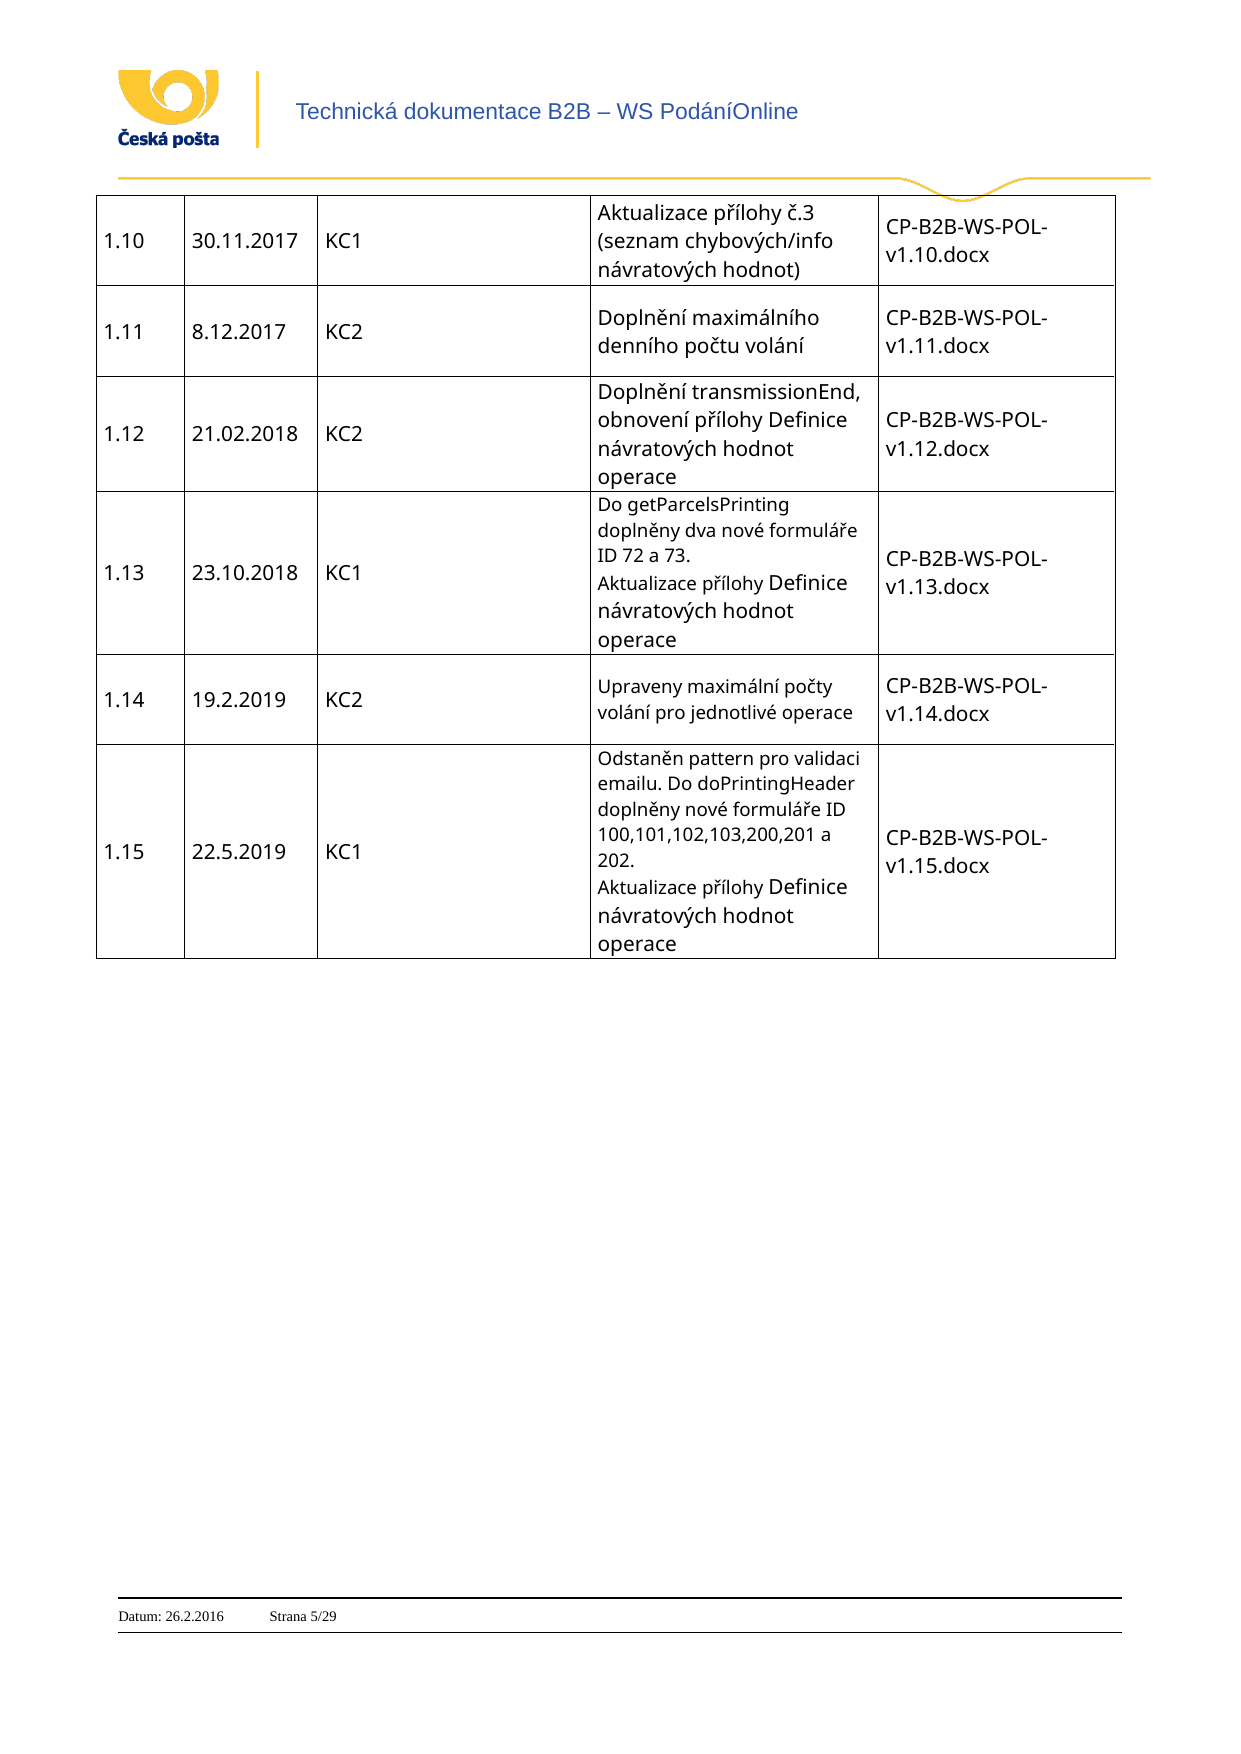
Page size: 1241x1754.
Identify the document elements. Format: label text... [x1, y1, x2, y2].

table_cell Upraveny maximální počty volání pro jednotlivé operace [591, 655, 878, 744]
table_cell CP-B2B-WS-POL-v1.12.docx [879, 376, 1115, 491]
table_cell 1.12 [97, 377, 184, 491]
table_cell Do getParcelsPrinting doplněny dva nové formuláře ID 72 a 73. Aktualizace přílohy Definice návratových hodnot operace [591, 492, 878, 653]
table_cell KC2 [318, 655, 590, 744]
table_cell CP-B2B-WS-POL-v1.11.docx [879, 285, 1115, 376]
table_cell CP-B2B-WS-POL-v1.15.docx [879, 744, 1115, 958]
table_cell 21.02.2018 [185, 377, 317, 491]
table_cell 1.14 [97, 655, 184, 744]
picture [255, 71, 261, 148]
table_cell CP-B2B-WS-POL-v1.13.docx [879, 491, 1115, 653]
table_cell 1.15 [97, 745, 184, 958]
table_cell Odstaněn pattern pro validaci emailu. Do doPrintingHeader doplněny nové formuláře ID 100,101,102,103,200,201 a 202. Aktualizace přílohy Definice návratových hodnot operace [591, 745, 878, 958]
table_cell Doplnění transmissionEnd, obnovení přílohy Definice návratových hodnot operace [591, 377, 878, 491]
table_cell 30.11.2017 [185, 196, 317, 285]
table_cell 22.5.2019 [185, 745, 317, 958]
table_cell KC1 [318, 196, 590, 285]
table_cell 23.10.2018 [185, 492, 317, 653]
table_cell 8.12.2017 [185, 286, 317, 376]
table_cell CP-B2B-WS-POL-v1.10.docx [879, 196, 1115, 285]
table_cell 1.11 [97, 286, 184, 376]
table_cell KC2 [318, 377, 590, 491]
table_cell KC1 [318, 492, 590, 653]
table_cell CP-B2B-WS-POL-v1.14.docx [879, 654, 1115, 744]
table_cell KC2 [318, 286, 590, 376]
table_cell 19.2.2019 [185, 655, 317, 744]
table_cell Aktualizace přílohy č.3 (seznam chybových/info návratových hodnot) [591, 196, 878, 285]
table_cell KC1 [318, 745, 590, 958]
picture [118, 70, 219, 148]
picture [118, 177, 1151, 202]
table_cell 1.13 [97, 492, 184, 653]
table_cell 1.10 [97, 196, 184, 285]
table_cell Doplnění maximálního denního počtu volání [591, 286, 878, 376]
